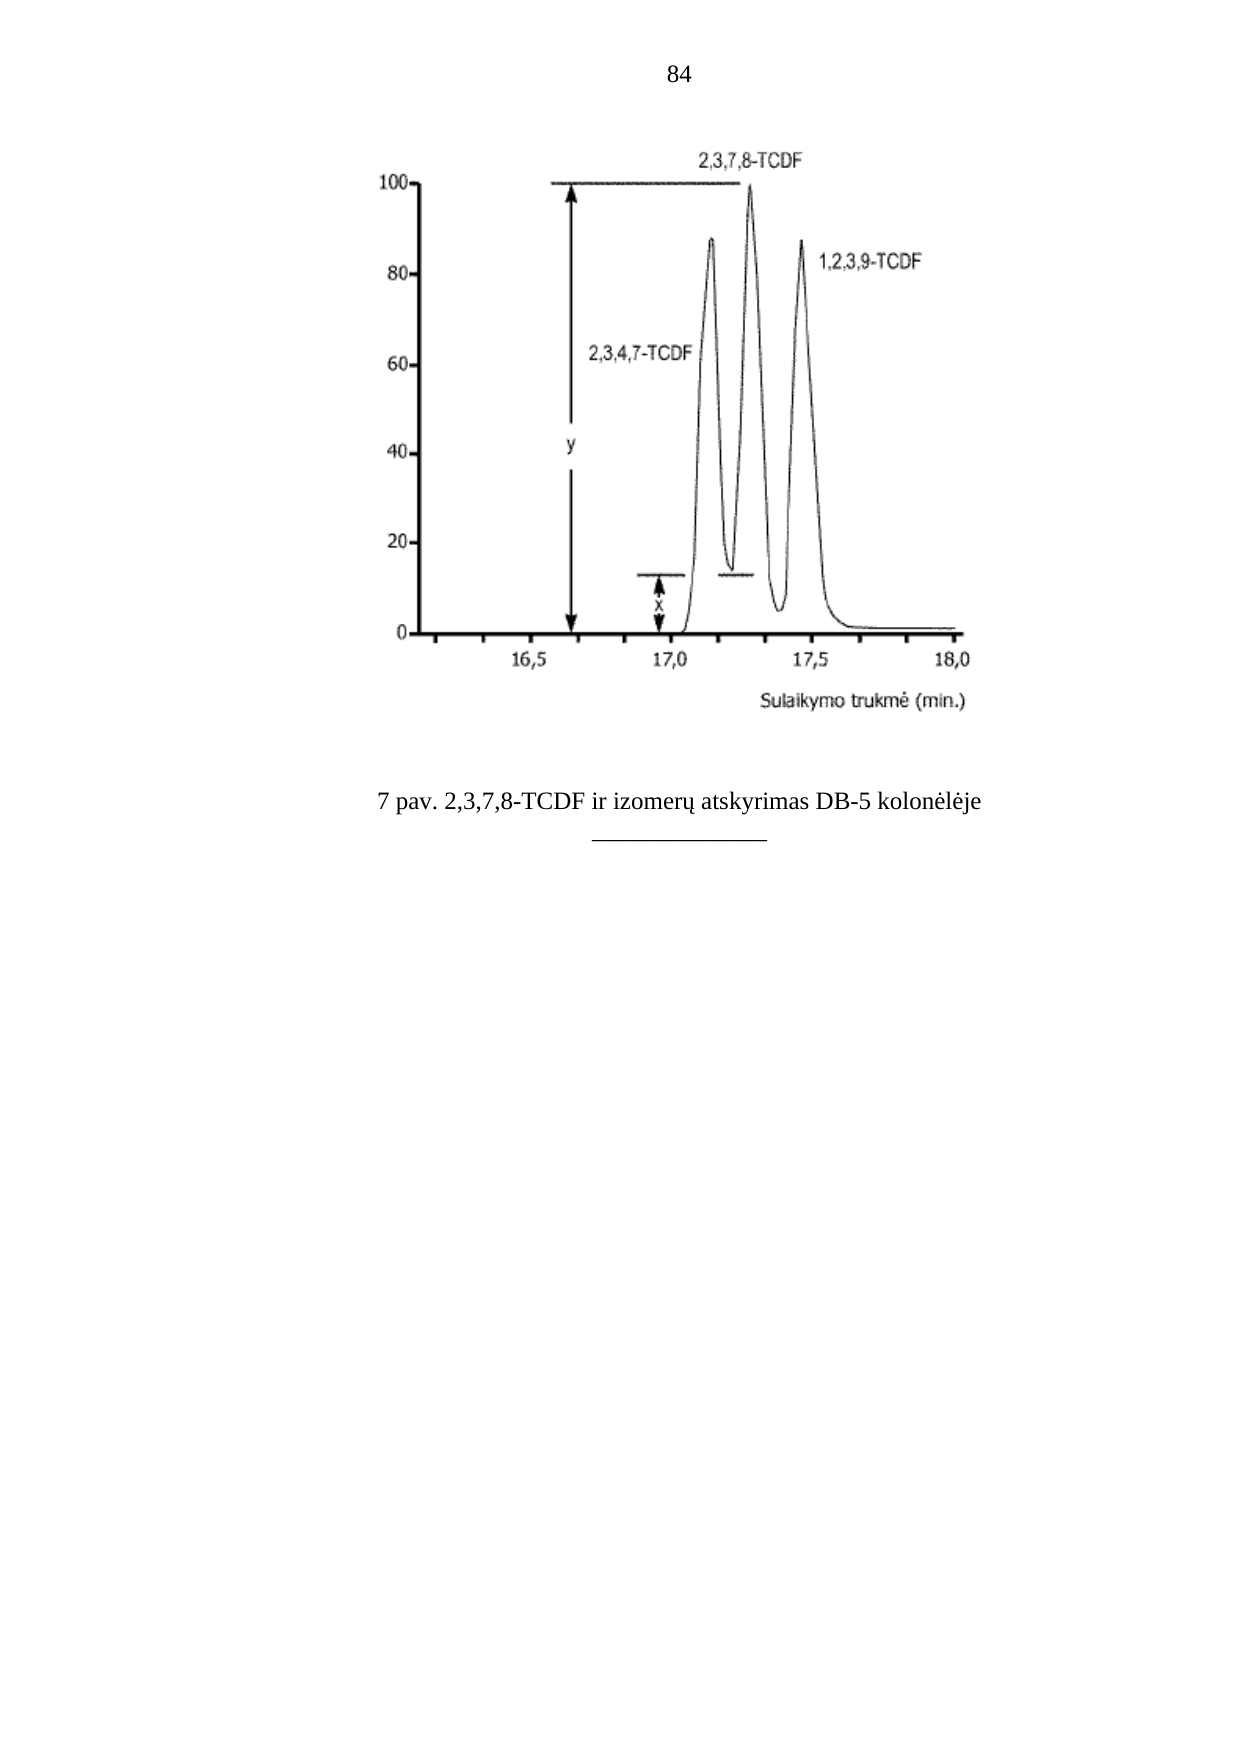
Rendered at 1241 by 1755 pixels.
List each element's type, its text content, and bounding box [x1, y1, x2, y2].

text ______________ [177, 815, 1181, 843]
text 7 pav. 2,3,7,8-TCDF ir izomerų atskyrimas DB-5 kolonėlėje [177, 786, 1181, 815]
